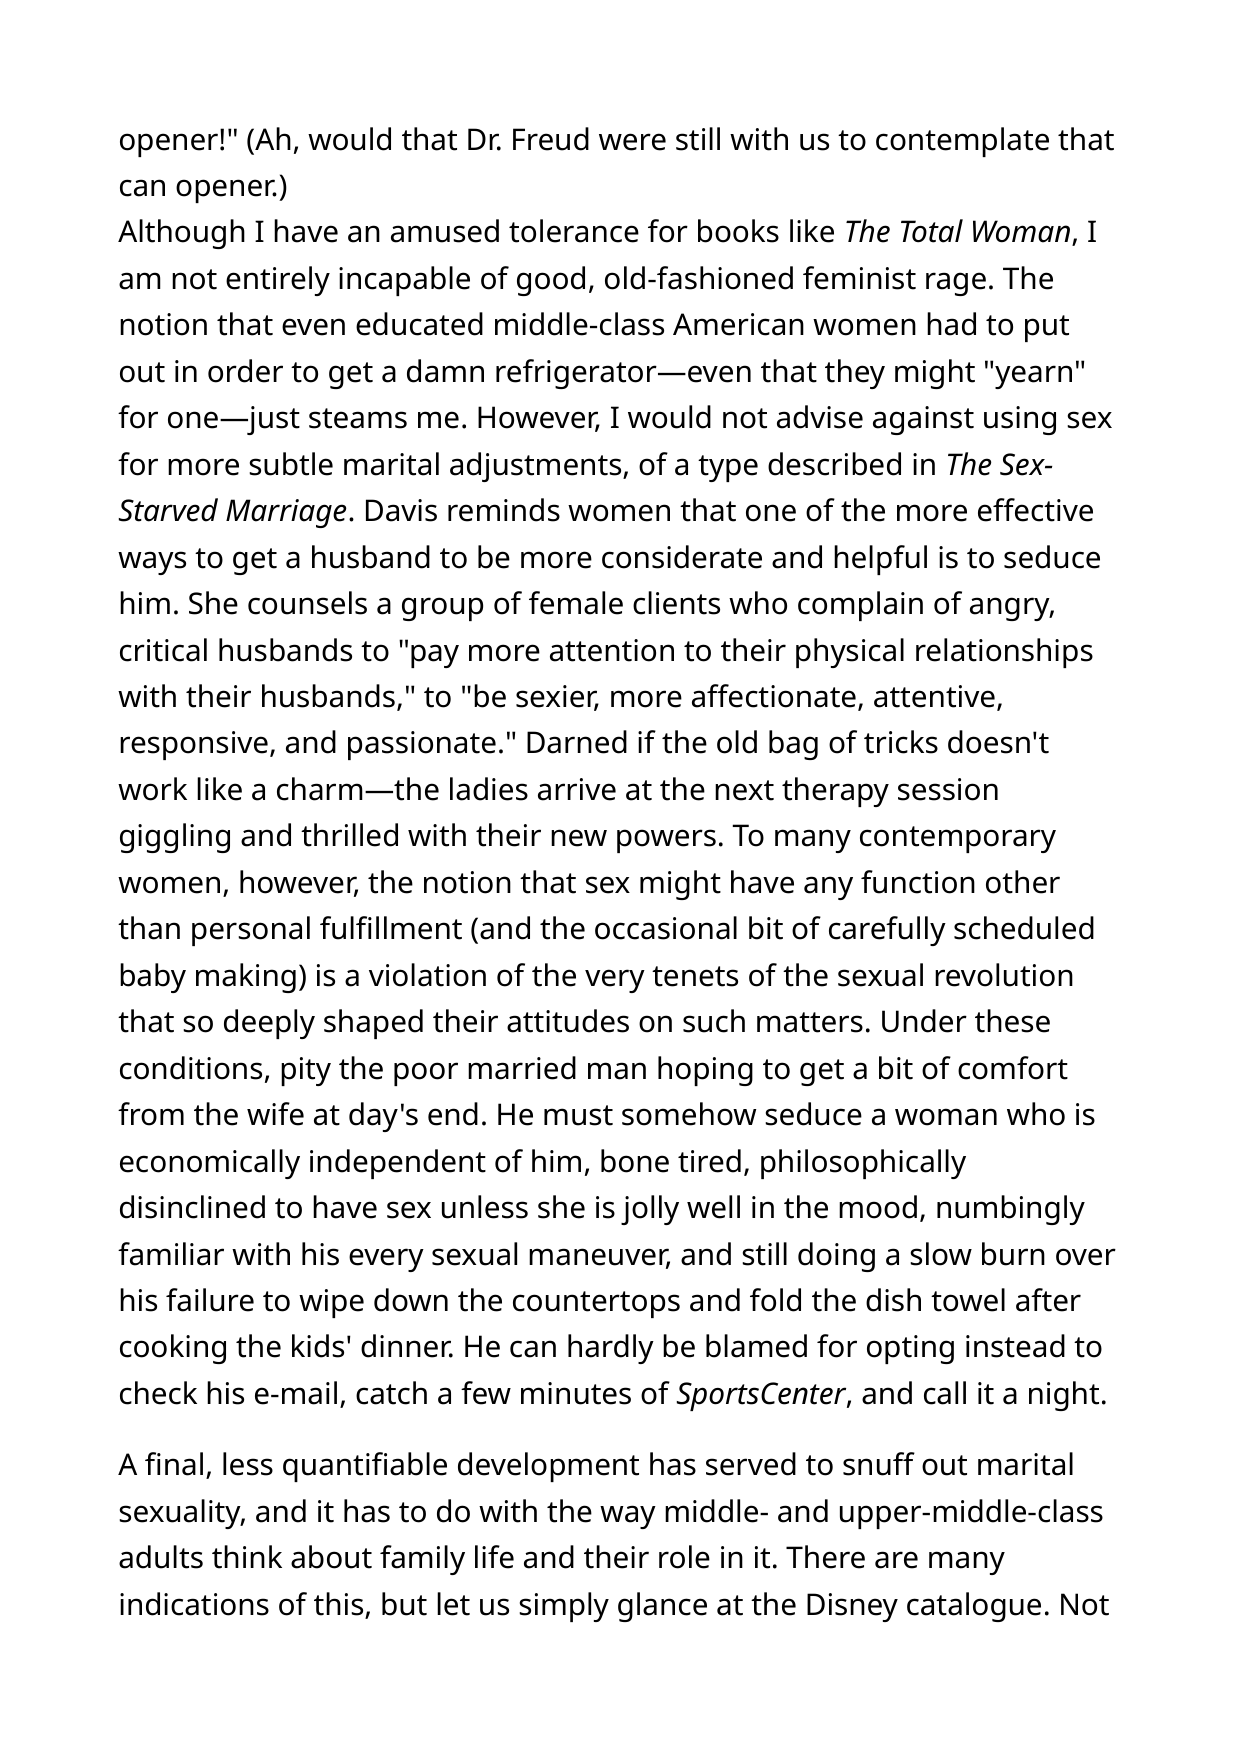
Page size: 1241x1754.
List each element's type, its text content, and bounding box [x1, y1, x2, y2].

text A final, less quantifiable development has served to snuff out marital sexuality, and it has to do with the way middle- and upper-middle-class adults think about family life and their role in it. There are many indications of this, but let us simply glance at the Disney catalogue. Not [118, 1444, 1122, 1624]
text opener!" (Ah, would that Dr. Freud were still with us to contemplate that can opener.) [118, 118, 1122, 205]
text Although I have an amused tolerance for books like The Total Woman, I am not entirely incapable of good, old-fashioned feminist rage. The notion that even educated middle-class American women had to put out in order to get a damn refrigerator—even that they might "yearn" for one—just steams me. However, I would not advise against using sex for more subtle marital adjustments, of a type described in The Sex-Starved Marriage. Davis reminds women that one of the more effective ways to get a husband to be more considerate and helpful is to seduce him. She counsels a group of female clients who complain of angry, critical husbands to "pay more attention to their physical relationships with their husbands," to "be sexier, more affectionate, attentive, responsive, and passionate." Darned if the old bag of tricks doesn't work like a charm—the ladies arrive at the next therapy session giggling and thrilled with their new powers. To many contemporary women, however, the notion that sex might have any function other than personal fulfillment (and the occasional bit of carefully scheduled baby making) is a violation of the very tenets of the sexual revolution that so deeply shaped their attitudes on such matters. Under these conditions, pity the poor married man hoping to get a bit of comfort from the wife at day's end. He must somehow seduce a woman who is economically independent of him, bone tired, philosophically disinclined to have sex unless she is jolly well in the mood, numbingly familiar with his every sexual maneuver, and still doing a slow burn over his failure to wipe down the countertops and fold the dish towel after cooking the kids' dinner. He can hardly be blamed for opting instead to check his e-mail, catch a few minutes of SportsCenter, and call it a night. [118, 211, 1122, 1413]
